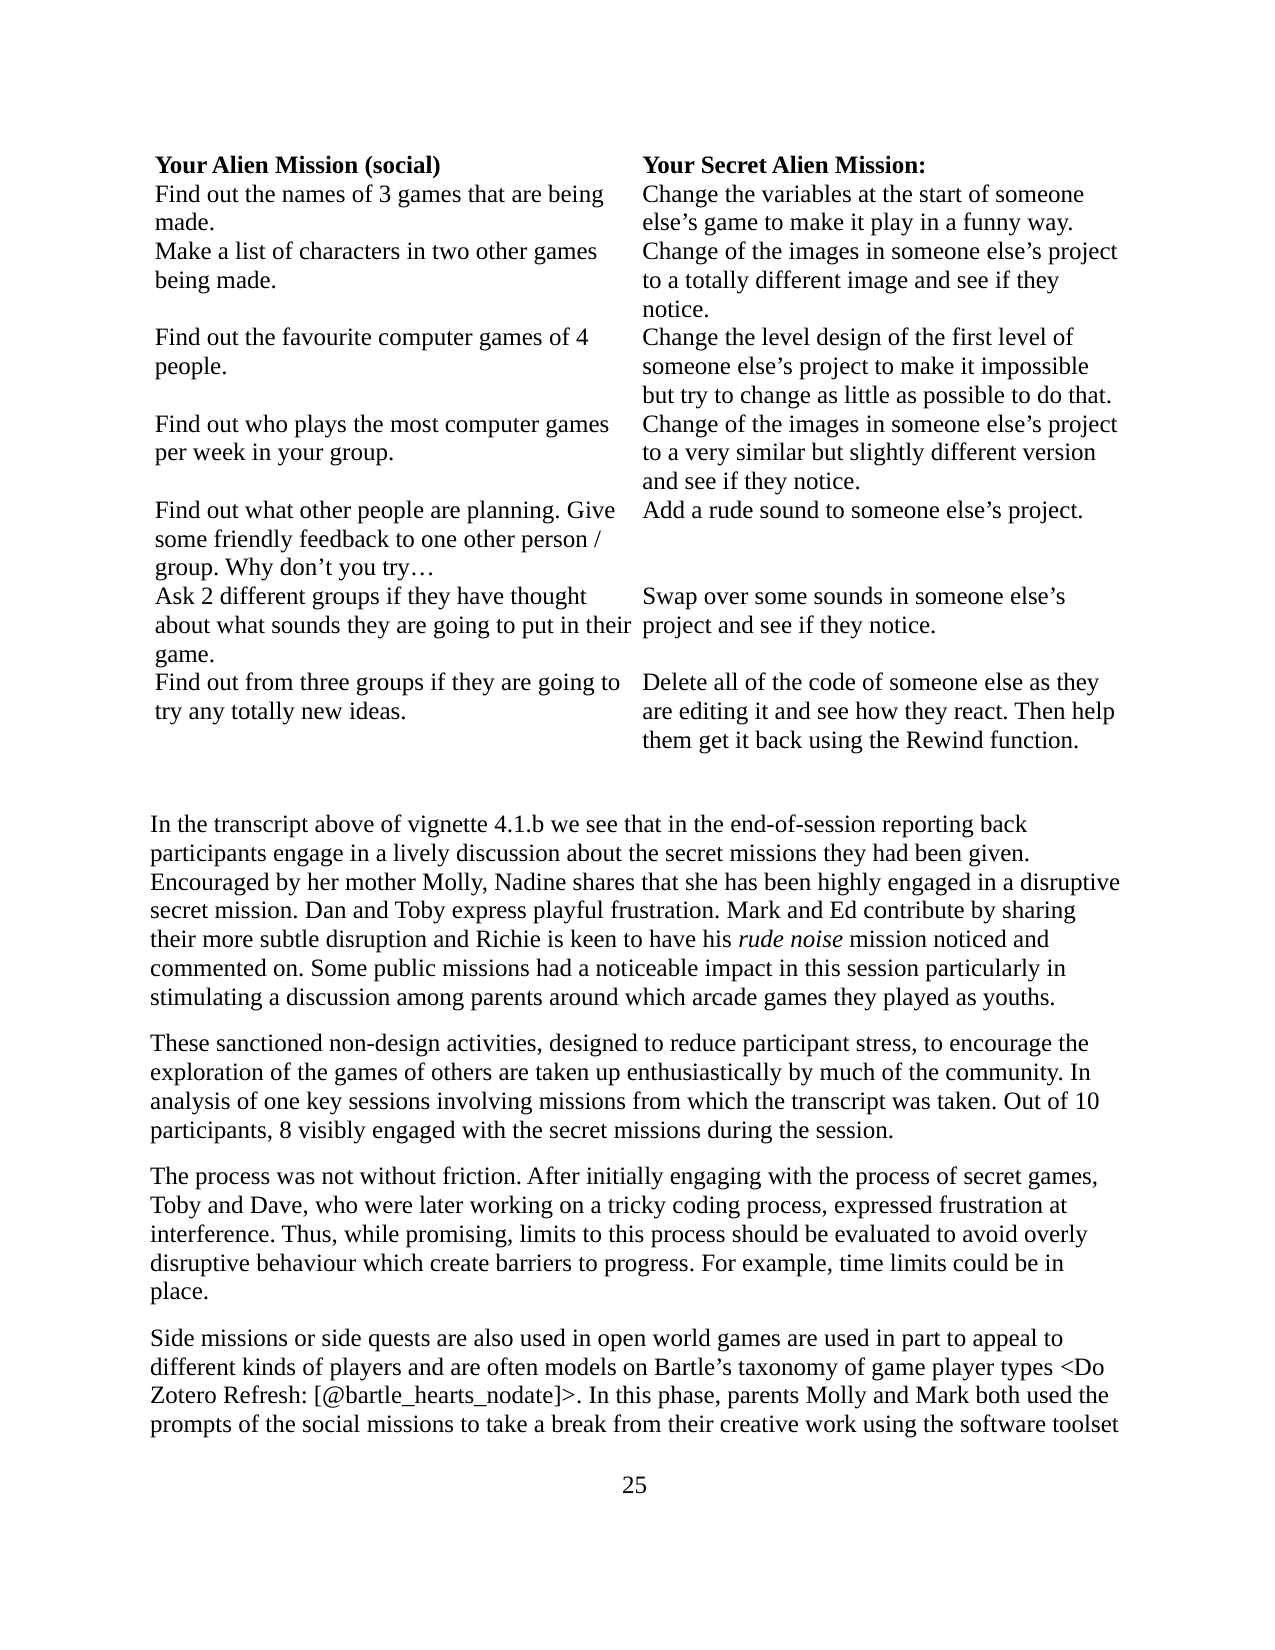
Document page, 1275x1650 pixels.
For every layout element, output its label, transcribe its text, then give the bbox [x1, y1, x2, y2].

table_cell Make a list of characters in two other games being made. [150, 236, 637, 322]
text These sanctioned non-design activities, designed to reduce participant stress, to encourage the exploration of the games of others are taken up enthusiastically by much of the community. In analysis of one key sessions involving missions from which the transcript was taken. Out of 10 participants, 8 visibly engaged with the secret missions during the session. [150, 1028, 1125, 1143]
table_cell Find out from three groups if they are going to try any totally new ideas. [150, 668, 637, 754]
table_cell Change of the images in someone else’s project to a totally different image and see if they notice. [638, 236, 1125, 322]
text The process was not without friction. After initially engaging with the process of secret games, Toby and Dave, who were later working on a tricky coding process, expressed frustration at interference. Thus, while promising, limits to this process should be evaluated to avoid overly disruptive behaviour which create barriers to progress. For example, time limits could be in place. [150, 1161, 1125, 1305]
table_cell Find out who plays the most computer games per week in your group. [150, 409, 637, 495]
table_cell Find out what other people are planning. Give some friendly feedback to one other person / group. Why don’t you try… [150, 495, 637, 581]
table_cell Change of the images in someone else’s project to a very similar but slightly different version and see if they notice. [638, 409, 1125, 495]
table_cell Find out the names of 3 games that are being made. [150, 179, 637, 236]
table_cell Add a rude sound to someone else’s project. [638, 495, 1125, 581]
table_cell Swap over some sounds in someone else’s project and see if they notice. [638, 581, 1125, 667]
table_cell Delete all of the code of someone else as they are editing it and see how they react. Then help them get it back using the Rewind function. [638, 668, 1125, 754]
table_cell Change the level design of the first level of someone else’s project to make it impossible but try to change as little as possible to do that. [638, 323, 1125, 409]
text In the transcript above of vignette 4.1.b we see that in the end-of-session reporting back participants engage in a lively discussion about the secret missions they had been given. Encouraged by her mother Molly, Nadine shares that she has been highly engaged in a disruptive secret mission. Dan and Toby express playful frustration. Mark and Ed contribute by sharing their more subtle disruption and Richie is keen to have his rude noise mission noticed and commented on. Some public missions had a noticeable impact in this session particularly in stimulating a discussion among parents around which arcade games they played as youths. [150, 809, 1125, 1011]
table_header Your Alien Mission (social) [150, 150, 637, 179]
table_cell Change the variables at the start of someone else’s game to make it play in a funny way. [638, 179, 1125, 236]
table_header Your Secret Alien Mission: [638, 150, 1125, 179]
table_cell Ask 2 different groups if they have thought about what sounds they are going to put in their game. [150, 581, 637, 667]
table_cell Find out the favourite computer games of 4 people. [150, 323, 637, 409]
text Side missions or side quests are also used in open world games are used in part to appeal to different kinds of players and are often models on Bartle’s taxonomy of game player types <Do Zotero Refresh: [@bartle_hearts_nodate]>. In this phase, parents Molly and Mark both used the prompts of the social missions to take a break from their creative work using the software toolset [150, 1323, 1125, 1438]
